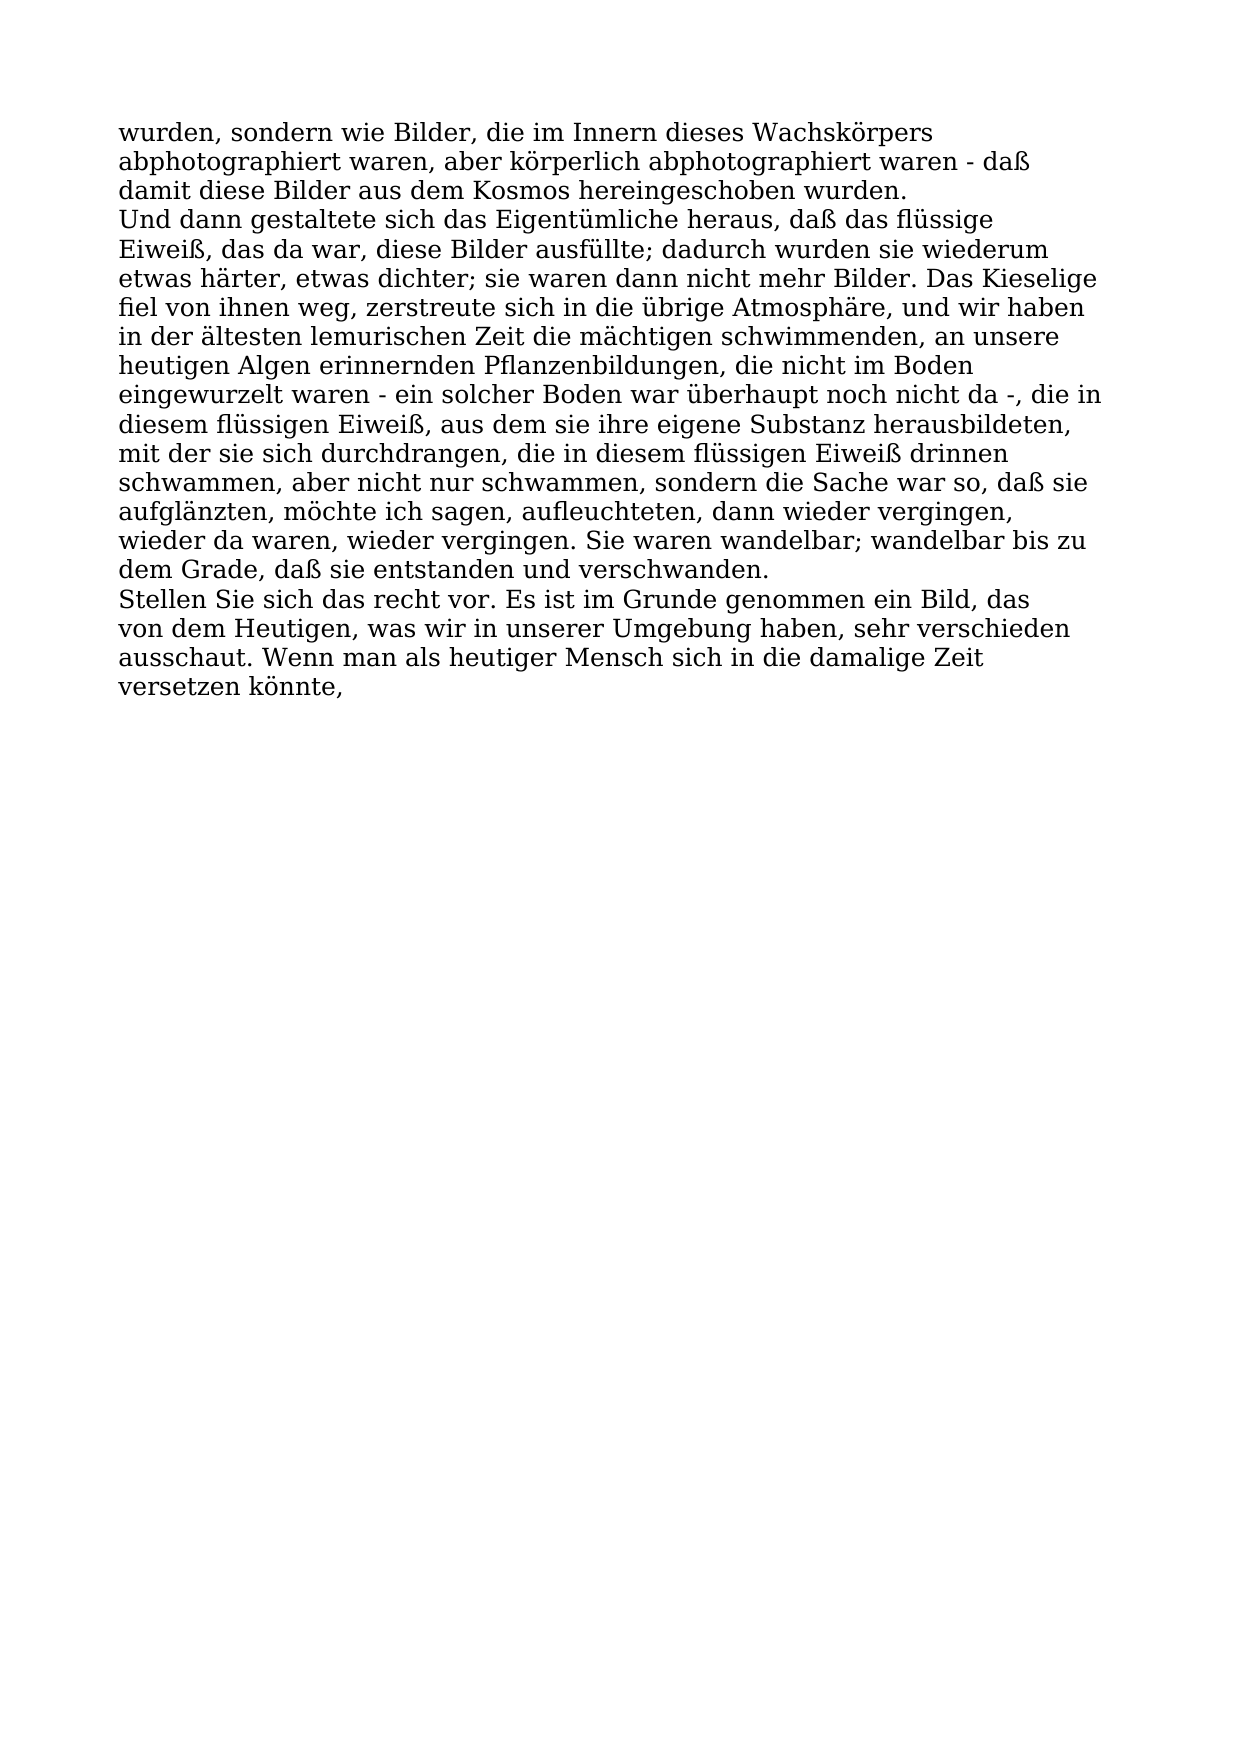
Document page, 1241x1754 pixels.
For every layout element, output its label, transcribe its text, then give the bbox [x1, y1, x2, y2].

text abphotographiert waren, aber körperlich abphotographiert waren - daß [118, 147, 1122, 176]
text heutigen Algen erinnernden Pflanzenbildungen, die nicht im Boden [118, 351, 1122, 381]
text in der ältesten lemurischen Zeit die mächtigen schwimmenden, an unsere [118, 322, 1122, 351]
text wieder da waren, wieder vergingen. Sie waren wandelbar; wandelbar bis zu [118, 526, 1122, 556]
text fiel von ihnen weg, zerstreute sich in die übrige Atmosphäre, und wir haben [118, 293, 1122, 322]
text damit diese Bilder aus dem Kosmos hereingeschoben wurden. [118, 176, 1122, 206]
text ausschaut. Wenn man als heutiger Mensch sich in die damalige Zeit [118, 643, 1122, 672]
text schwammen, aber nicht nur schwammen, sondern die Sache war so, daß sie [118, 468, 1122, 497]
text etwas härter, etwas dichter; sie waren dann nicht mehr Bilder. Das Kieselige [118, 264, 1122, 293]
text dem Grade, daß sie entstanden und verschwanden. [118, 556, 1122, 585]
text aufglänzten, möchte ich sagen, aufleuchteten, dann wieder vergingen, [118, 497, 1122, 526]
text diesem flüssigen Eiweiß, aus dem sie ihre eigene Substanz herausbildeten, [118, 410, 1122, 439]
text versetzen könnte, [118, 672, 1122, 701]
text Stellen Sie sich das recht vor. Es ist im Grunde genommen ein Bild, das [118, 585, 1122, 614]
text wurden, sondern wie Bilder, die im Innern dieses Wachskörpers [118, 118, 1122, 147]
text mit der sie sich durchdrangen, die in diesem flüssigen Eiweiß drinnen [118, 439, 1122, 468]
text Eiweiß, das da war, diese Bilder ausfüllte; dadurch wurden sie wiederum [118, 235, 1122, 264]
text eingewurzelt waren - ein solcher Boden war überhaupt noch nicht da -, die in [118, 381, 1122, 410]
text von dem Heutigen, was wir in unserer Umgebung haben, sehr verschieden [118, 614, 1122, 643]
text Und dann gestaltete sich das Eigentümliche heraus, daß das flüssige [118, 206, 1122, 235]
